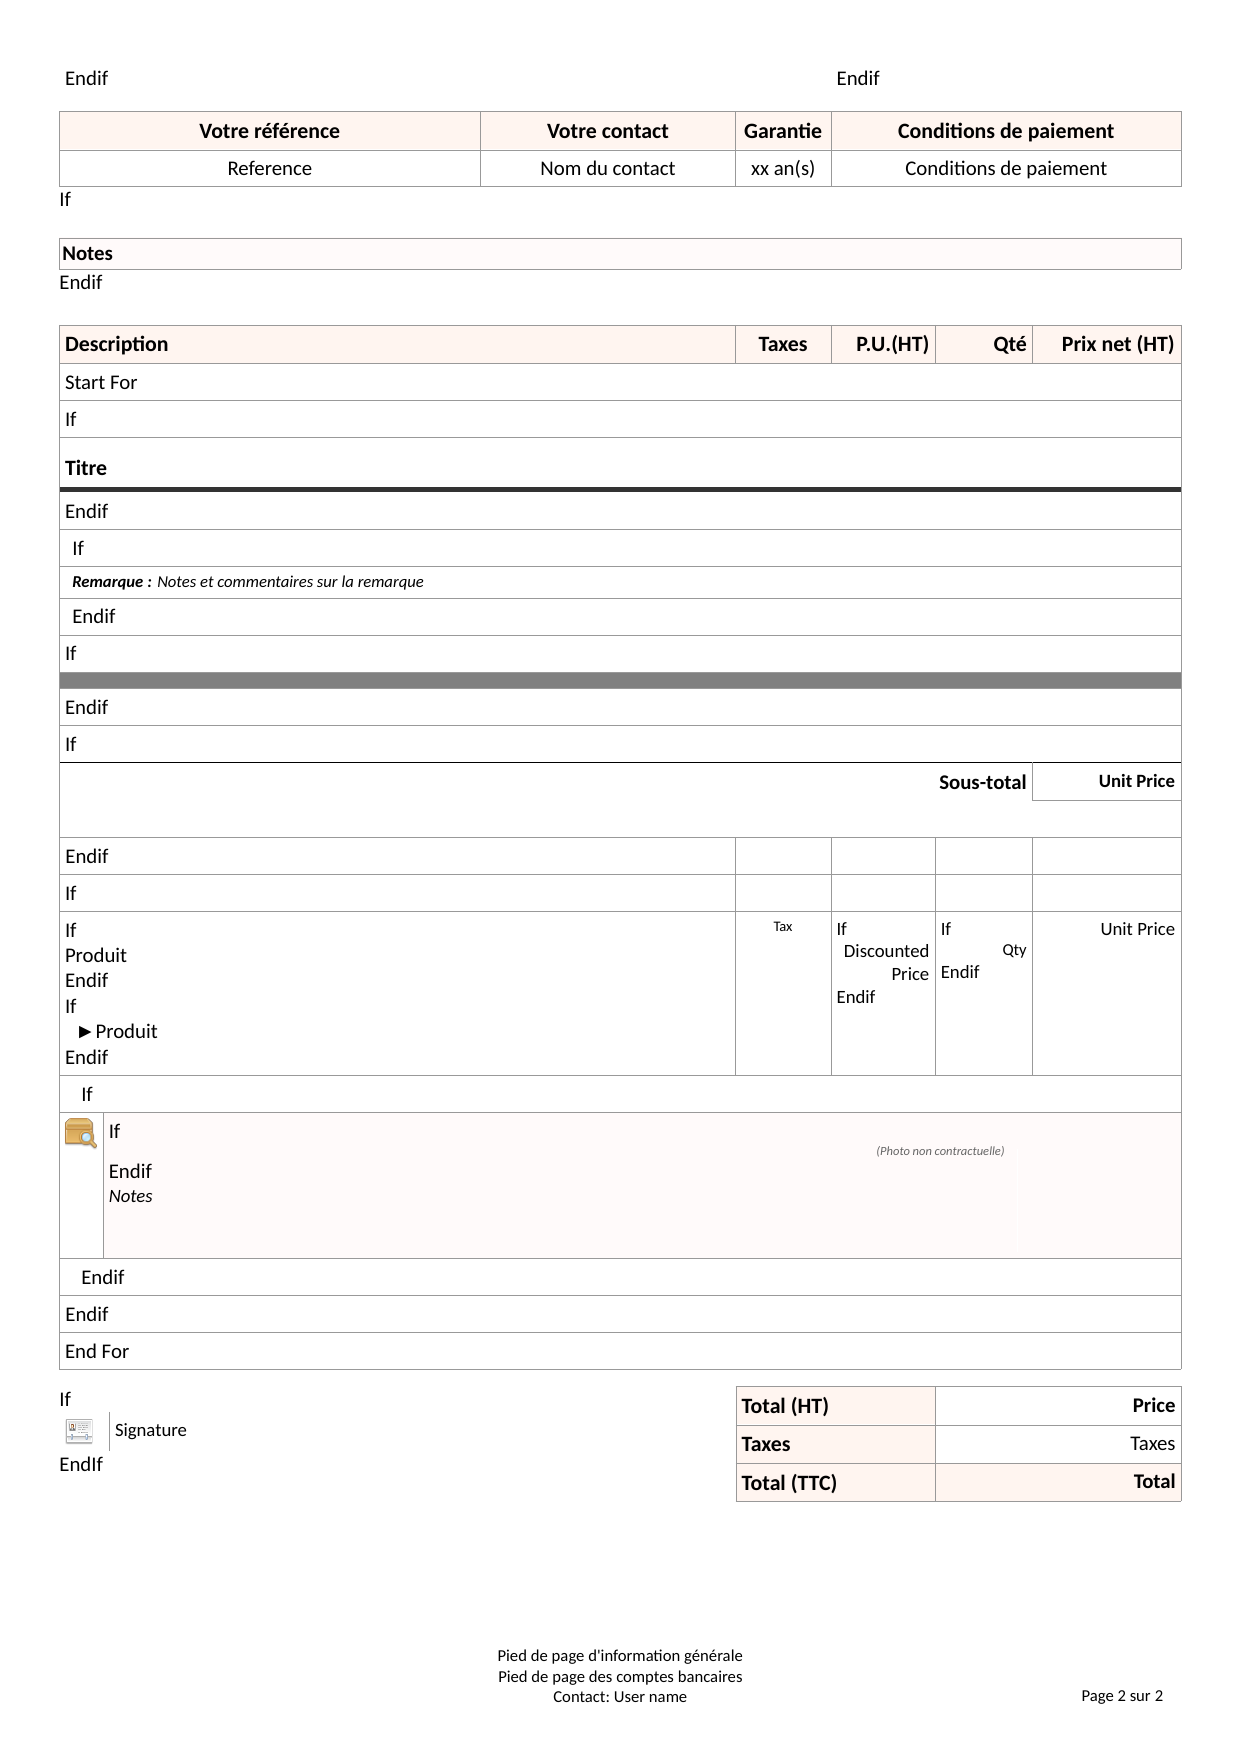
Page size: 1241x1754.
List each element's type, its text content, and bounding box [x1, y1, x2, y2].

table_header Price [936, 1387, 1181, 1424]
table_header Endif [831, 59, 1181, 96]
table_header Votre contact [481, 112, 735, 149]
text Notes [60, 239, 1181, 269]
table_cell Nom du contact [481, 151, 735, 186]
table_header Endif [59, 59, 831, 96]
table_cell Titre [60, 438, 1181, 487]
table_cell If [60, 401, 1181, 437]
table_header Description [60, 326, 735, 363]
picture [65, 1417, 93, 1445]
table_cell If [60, 530, 1181, 566]
table_header Taxes [736, 326, 831, 363]
table_cell Endif [60, 1259, 1181, 1295]
table_header Total (HT) [737, 1387, 935, 1424]
table_cell Endif [60, 1296, 1181, 1332]
table_cell xx an(s) [736, 151, 831, 186]
table_header Qté [936, 326, 1032, 363]
table_cell Taxes [936, 1426, 1181, 1463]
table_cell [936, 875, 1032, 911]
table_cell [936, 838, 1032, 874]
table_header Votre référence [60, 112, 480, 149]
table_cell [832, 875, 935, 911]
table_cell [60, 800, 1181, 837]
table_cell [736, 875, 831, 911]
table_cell Endif [60, 838, 735, 874]
table_cell Endif [60, 492, 1181, 529]
table_cell If Produit Endif If ►Produit Endif [60, 912, 735, 1075]
table_cell Taxes [737, 1426, 935, 1463]
table_cell [832, 838, 935, 874]
table_cell If [60, 726, 1181, 762]
table_header EndIf [59, 1451, 736, 1501]
table_header P.U.(HT) [832, 326, 935, 363]
table_cell If [60, 636, 1181, 672]
table_cell Endif [60, 689, 1181, 725]
table_cell Unit Price [1033, 912, 1181, 1075]
table_header If [59, 1386, 736, 1412]
table_cell If (Photo non contractuelle) Endif Notes [104, 1113, 1181, 1258]
table_cell Endif [60, 599, 1181, 635]
table_cell [1033, 838, 1181, 874]
table_cell Reference [60, 151, 480, 186]
text Endif [59, 270, 1181, 294]
table_cell [60, 1113, 103, 1258]
table_cell [736, 838, 831, 874]
table_cell If [60, 875, 735, 911]
table_cell Tax [736, 912, 831, 1075]
table_cell [1033, 875, 1181, 911]
table_header Signature [110, 1412, 736, 1451]
table_cell Start For [60, 364, 1181, 400]
picture [64, 1117, 98, 1151]
table_cell Sous-total [60, 763, 1032, 800]
table_cell [60, 673, 1181, 688]
table_cell Remarque : Notes et commentaires sur la remarque [60, 567, 1181, 598]
table_cell Unit Price [1033, 763, 1181, 800]
text If [59, 187, 1181, 212]
table_cell Total [936, 1464, 1181, 1501]
table_cell Conditions de paiement [832, 151, 1181, 186]
table_cell End For [60, 1333, 1181, 1369]
table_cell Total (TTC) [737, 1464, 935, 1501]
table_header Conditions de paiement [832, 112, 1181, 149]
table_cell If [60, 1076, 1181, 1112]
table_cell If Discounted Price Endif [832, 912, 935, 1075]
table_header Prix net (HT) [1033, 326, 1181, 363]
table_header [59, 1412, 109, 1451]
table_header Garantie [736, 112, 831, 149]
table_cell If Qty Endif [936, 912, 1032, 1075]
